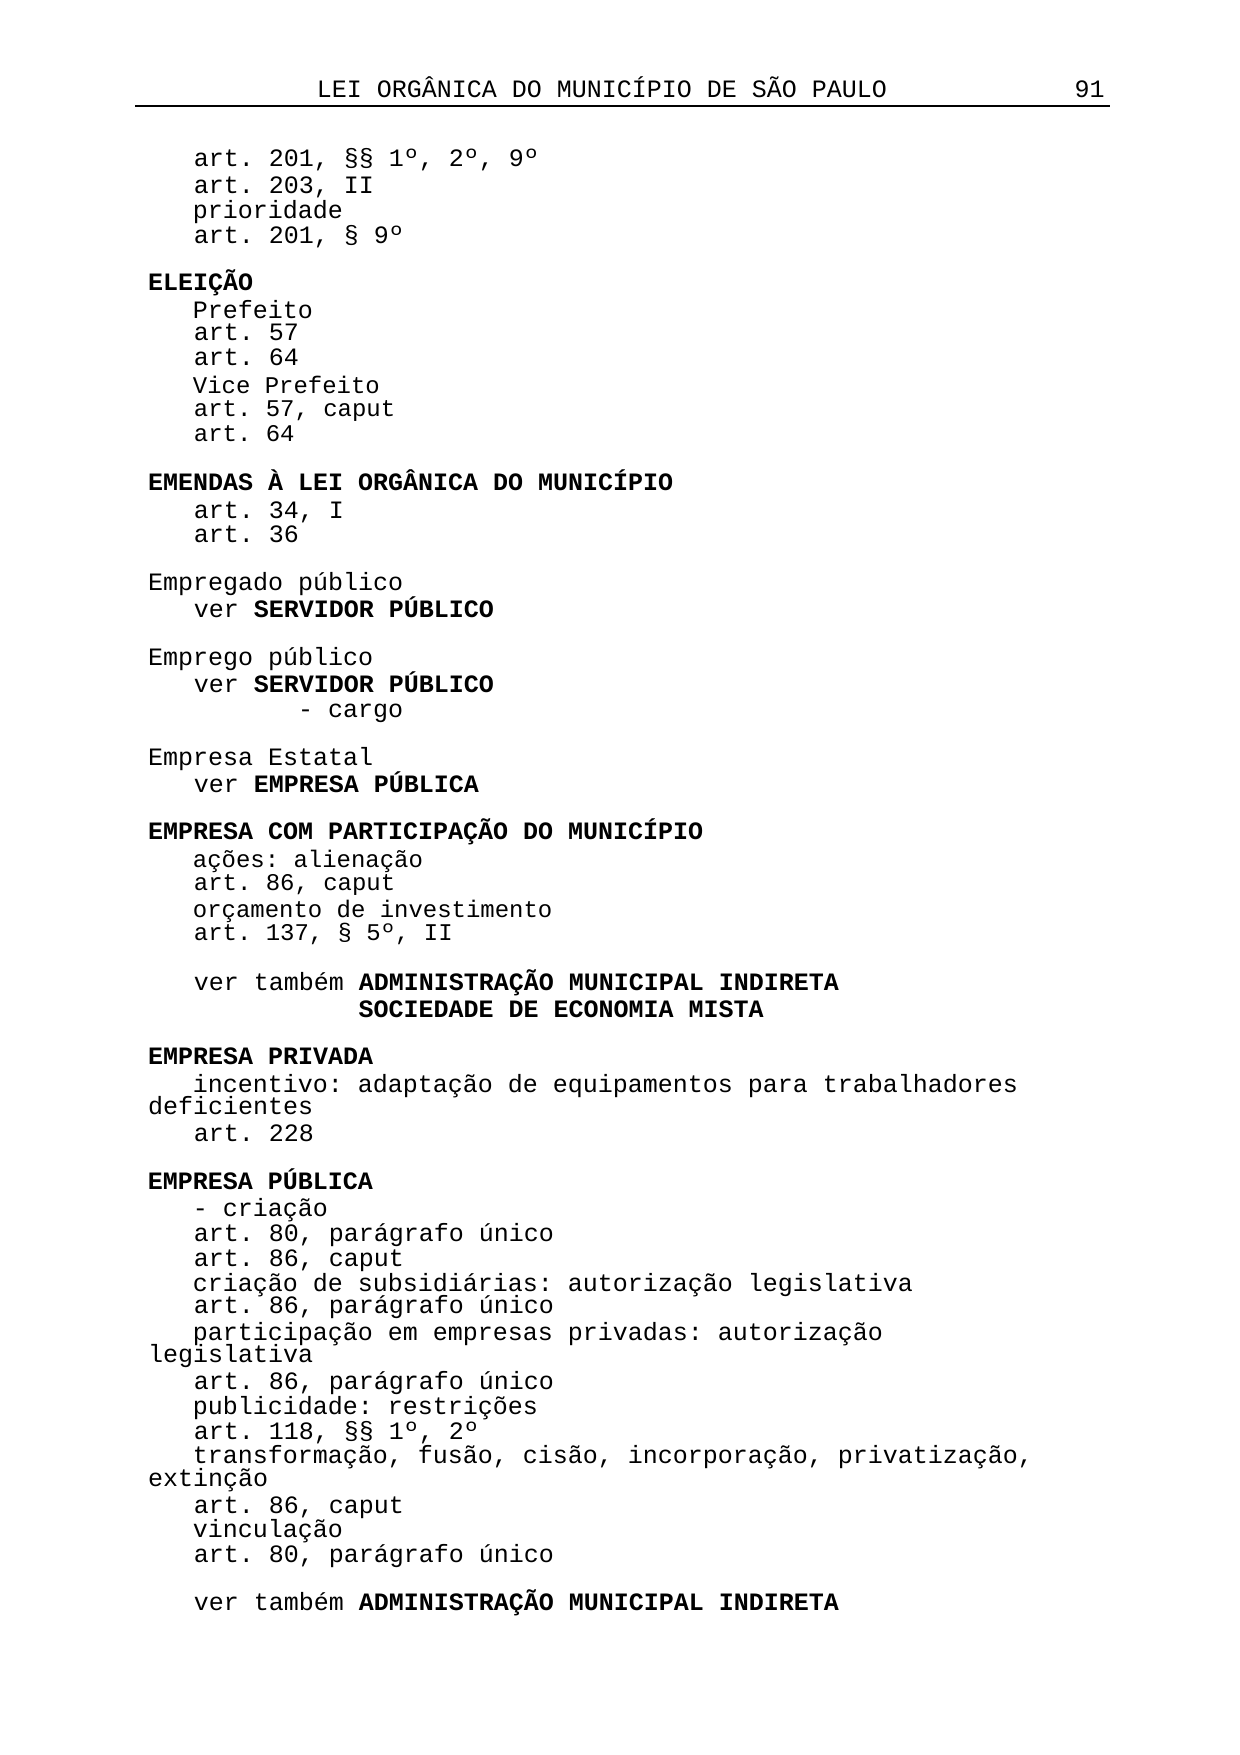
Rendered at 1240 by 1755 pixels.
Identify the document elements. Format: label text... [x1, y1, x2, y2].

text SOCIEDADE DE ECONOMIA MISTA [358, 997, 1110, 1022]
list Vice Prefeito art. 57, caput art. 64 [193, 373, 418, 448]
text EMPRESA PRIVADA [148, 1044, 1110, 1072]
text art. 201, § 9º [194, 223, 1110, 248]
table_header LEI ORGÂNICA DO MUNICÍPIO DE SÃO PAULO [135, 65, 975, 104]
text ver EMPRESA PÚBLICA [194, 772, 1110, 797]
list incentivo: adaptação de equipamentos para trabalhadores deficientes [148, 1072, 1047, 1122]
list criação de subsidiárias: autorização legislativa art. 86, parágrafo único [193, 1271, 943, 1321]
text Emprego público [148, 644, 1110, 673]
text art. 86, caput [194, 1246, 1110, 1271]
text ver SERVIDOR PÚBLICO [194, 673, 1110, 697]
text ver também ADMINISTRAÇÃO MUNICIPAL INDIRETA [194, 969, 1110, 997]
text ver SERVIDOR PÚBLICO [194, 598, 1110, 623]
text - criação [135, 1197, 385, 1221]
text art. 86, caput [194, 1494, 1110, 1518]
text EMPRESA PÚBLICA [135, 1168, 385, 1197]
text art. 86, parágrafo único [194, 1370, 1110, 1395]
text ver também ADMINISTRAÇÃO MUNICIPAL INDIRETA [194, 1589, 1110, 1618]
text art. 36 [194, 523, 1110, 548]
list vinculação [193, 1518, 1110, 1543]
list publicidade: restrições [193, 1395, 1110, 1419]
text art. 203, II [194, 174, 1110, 199]
text ELEIÇÃO [148, 270, 1110, 298]
table_header 91 [975, 65, 1110, 104]
text art. 34, I [194, 498, 1110, 523]
text Empregado público [148, 570, 1110, 598]
text EMENDAS À LEI ORGÂNICA DO MUNICÍPIO [148, 470, 1110, 498]
text Empresa Estatal [148, 744, 1110, 772]
list prioridade [193, 199, 1110, 223]
text art. 80, parágrafo único [194, 1221, 1110, 1246]
text art. 118, §§ 1º, 2º [194, 1419, 1110, 1444]
list participação em empresas privadas: autorização legislativa [148, 1321, 912, 1370]
text art. 228 [194, 1122, 1110, 1147]
text - cargo [298, 697, 1110, 722]
list Prefeito art. 57 art. 64 [193, 298, 343, 373]
text art. 80, parágrafo único [194, 1543, 1110, 1568]
text art. 201, §§ 1º, 2º, 9º [194, 146, 1110, 174]
list orçamento de investimento art. 137, § 5º, II [193, 897, 597, 947]
text EMPRESA COM PARTICIPAÇÃO DO MUNICÍPIO [148, 819, 1110, 847]
list transformação, fusão, cisão, incorporação, privatização, extinção [148, 1444, 1062, 1493]
list ações: alienação art. 86, caput [193, 847, 462, 897]
